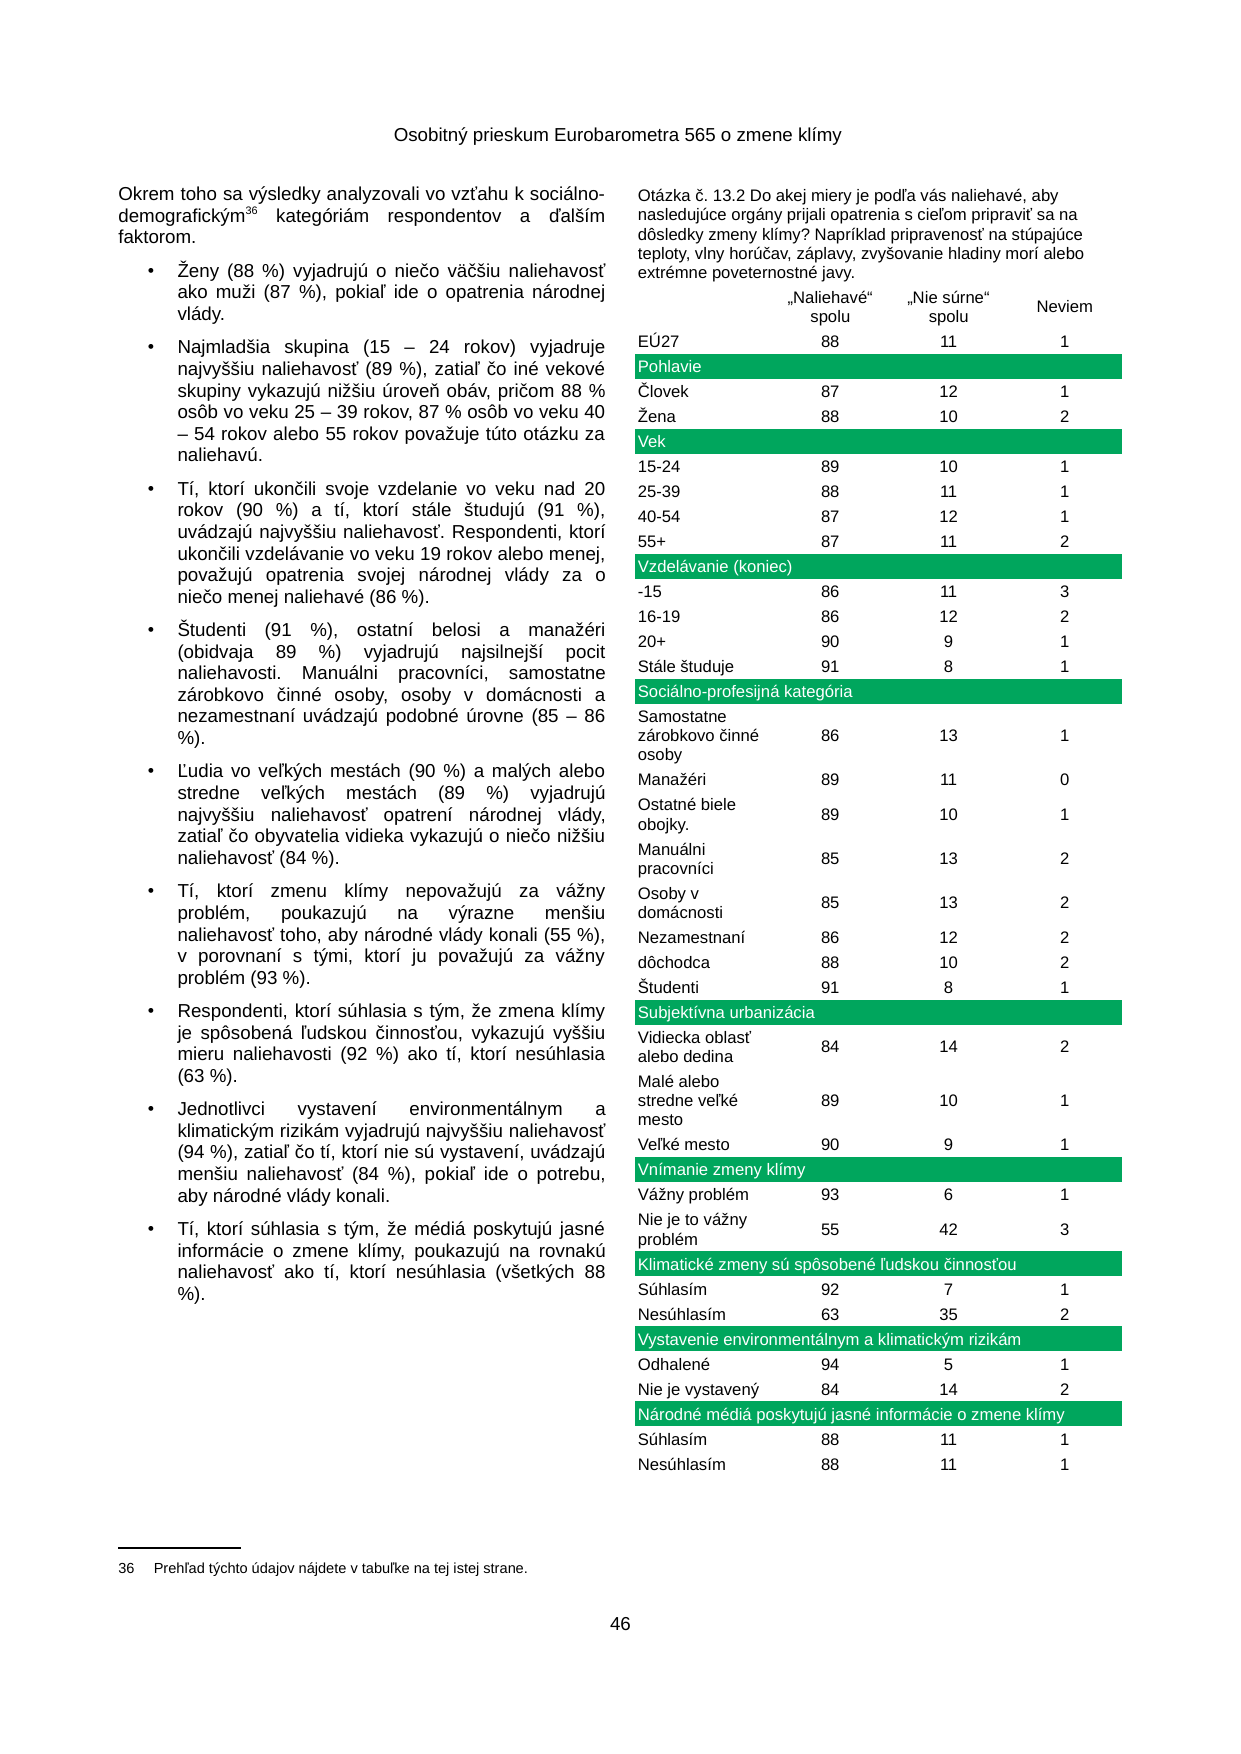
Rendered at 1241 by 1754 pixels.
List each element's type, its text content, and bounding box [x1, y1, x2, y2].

table_cell 91 [771, 654, 890, 679]
table_cell 13 [890, 836, 1007, 881]
table_cell Pohlavie [635, 354, 1122, 379]
table_cell 12 [890, 604, 1007, 629]
table_cell „Naliehavé“ spolu [771, 285, 890, 329]
table_cell 86 [771, 704, 890, 767]
table_cell 1 [1007, 329, 1122, 354]
table_cell Nesúhlasím [635, 1301, 771, 1326]
table_cell Vidiecka oblasť alebo dedina [635, 1025, 771, 1069]
table_cell Klimatické zmeny sú spôsobené ľudskou činnosťou [635, 1251, 1122, 1276]
table_cell 1 [1007, 454, 1122, 479]
table_cell Manažéri [635, 767, 771, 792]
table_cell -15 [635, 579, 771, 604]
table_cell Vzdelávanie (koniec) [635, 554, 1122, 579]
table_cell 10 [890, 950, 1007, 975]
table_cell 2 [1007, 404, 1122, 429]
table_cell 88 [771, 404, 890, 429]
table_cell 89 [771, 454, 890, 479]
table_cell 1 [1007, 1182, 1122, 1207]
table_cell 1 [1007, 1069, 1122, 1132]
table_cell 10 [890, 792, 1007, 836]
list Respondenti, ktorí súhlasia s tým, že zmena klímy je spôsobená ľudskou činnosťou, vykazujú vyššiu mieru naliehavosti (92 %) ako tí, ktorí nesúhlasia (63 %). [148, 1000, 605, 1086]
table_cell 12 [890, 379, 1007, 404]
table_cell 90 [771, 1132, 890, 1157]
table_cell Manuálni pracovníci [635, 836, 771, 881]
table_cell 14 [890, 1376, 1007, 1401]
list Tí, ktorí súhlasia s tým, že médiá poskytujú jasné informácie o zmene klímy, poukazujú na rovnakú naliehavosť ako tí, ktorí nesúhlasia (všetkých 88 %). [148, 1218, 605, 1304]
table_cell 1 [1007, 1451, 1122, 1476]
table_cell 91 [771, 975, 890, 1000]
table_cell 2 [1007, 950, 1122, 975]
table_cell 1 [1007, 1351, 1122, 1376]
table_cell 88 [771, 1426, 890, 1451]
table_cell 11 [890, 767, 1007, 792]
table_cell 88 [771, 1451, 890, 1476]
table_cell 86 [771, 925, 890, 950]
table_cell 1 [1007, 629, 1122, 654]
table_cell 15-24 [635, 454, 771, 479]
table_cell 88 [771, 950, 890, 975]
table_cell 11 [890, 579, 1007, 604]
table_cell 2 [1007, 604, 1122, 629]
table_cell Stále študuje [635, 654, 771, 679]
table_cell 1 [1007, 1276, 1122, 1301]
text Prehľad týchto údajov nájdete v tabuľke na tej istej strane. [118, 1560, 605, 1577]
table_cell 16-19 [635, 604, 771, 629]
table_cell Vnímanie zmeny klímy [635, 1157, 1122, 1182]
list Tí, ktorí ukončili svoje vzdelanie vo veku nad 20 rokov (90 %) a tí, ktorí stále študujú (91 %), uvádzajú najvyššiu naliehavosť. Respondenti, ktorí ukončili vzdelávanie vo veku 19 rokov alebo menej, považujú opatrenia svojej národnej vlády za o niečo menej naliehavé (86 %). [148, 478, 605, 607]
table_cell EÚ27 [635, 329, 771, 354]
table_cell 11 [890, 329, 1007, 354]
table_cell Vek [635, 429, 1122, 454]
table_cell 2 [1007, 925, 1122, 950]
table_cell Študenti [635, 975, 771, 1000]
table_cell 3 [1007, 1207, 1122, 1251]
list Ženy (88 %) vyjadrujú o niečo väčšiu naliehavosť ako muži (87 %), pokiaľ ide o opatrenia národnej vlády. [148, 259, 605, 324]
table_cell 12 [890, 925, 1007, 950]
table_cell 11 [890, 479, 1007, 504]
table_cell Človek [635, 379, 771, 404]
table_cell 10 [890, 454, 1007, 479]
table_cell 85 [771, 836, 890, 881]
table_cell 84 [771, 1376, 890, 1401]
table_cell 9 [890, 629, 1007, 654]
table_header Otázka č. 13.2 Do akej miery je podľa vás naliehavé, aby nasledujúce orgány prijali opatrenia s cieľom pripraviť sa na dôsledky zmeny klímy? Napríklad pripravenosť na stúpajúce teploty, vlny horúčav, záplavy, zvyšovanie hladiny morí alebo extrémne poveternostné javy. [635, 183, 1122, 285]
table_cell 8 [890, 654, 1007, 679]
table_cell 55 [771, 1207, 890, 1251]
table_cell Nesúhlasím [635, 1451, 771, 1476]
table_cell 12 [890, 504, 1007, 529]
table_cell Nezamestnaní [635, 925, 771, 950]
table_cell Národné médiá poskytujú jasné informácie o zmene klímy [635, 1401, 1122, 1426]
table_cell Súhlasím [635, 1426, 771, 1451]
table_cell 11 [890, 1451, 1007, 1476]
table_cell 86 [771, 579, 890, 604]
table_cell 9 [890, 1132, 1007, 1157]
table_cell 1 [1007, 1132, 1122, 1157]
table_cell 2 [1007, 529, 1122, 554]
table_cell 20+ [635, 629, 771, 654]
table_cell 93 [771, 1182, 890, 1207]
table_cell 10 [890, 1069, 1007, 1132]
table_cell 7 [890, 1276, 1007, 1301]
list Jednotlivci vystavení environmentálnym a klimatickým rizikám vyjadrujú najvyššiu naliehavosť (94 %), zatiaľ čo tí, ktorí nie sú vystavení, uvádzajú menšiu naliehavosť (84 %), pokiaľ ide o potrebu, aby národné vlády konali. [148, 1098, 605, 1206]
table_cell 6 [890, 1182, 1007, 1207]
table_cell 2 [1007, 1376, 1122, 1401]
table_cell 5 [890, 1351, 1007, 1376]
table_cell Malé alebo stredne veľké mesto [635, 1069, 771, 1132]
table_cell Ostatné biele obojky. [635, 792, 771, 836]
table_cell Vážny problém [635, 1182, 771, 1207]
table_cell Nie je vystavený [635, 1376, 771, 1401]
table_cell 25-39 [635, 479, 771, 504]
table_cell Nie je to vážny problém [635, 1207, 771, 1251]
table_cell 42 [890, 1207, 1007, 1251]
table_cell Samostatne zárobkovo činné osoby [635, 704, 771, 767]
table_cell 0 [1007, 767, 1122, 792]
table_cell Vystavenie environmentálnym a klimatickým rizikám [635, 1326, 1122, 1351]
table_cell 11 [890, 529, 1007, 554]
table_cell 40-54 [635, 504, 771, 529]
table_cell 2 [1007, 881, 1122, 925]
table_cell Žena [635, 404, 771, 429]
table_cell 2 [1007, 836, 1122, 881]
list Tí, ktorí zmenu klímy nepovažujú za vážny problém, poukazujú na výrazne menšiu naliehavosť toho, aby národné vlády konali (55 %), v porovnaní s tými, ktorí ju považujú za vážny problém (93 %). [148, 880, 605, 988]
table_cell 2 [1007, 1301, 1122, 1326]
table_cell 86 [771, 604, 890, 629]
table_cell 35 [890, 1301, 1007, 1326]
table_cell Sociálno-profesijná kategória [635, 679, 1122, 704]
table_cell 89 [771, 767, 890, 792]
table_cell 8 [890, 975, 1007, 1000]
table_cell 88 [771, 329, 890, 354]
table_cell Neviem [1007, 285, 1122, 329]
table_cell 13 [890, 704, 1007, 767]
table_cell Osoby v domácnosti [635, 881, 771, 925]
table_cell 11 [890, 1426, 1007, 1451]
table_cell Subjektívna urbanizácia [635, 1000, 1122, 1025]
table_cell 84 [771, 1025, 890, 1069]
table_cell 90 [771, 629, 890, 654]
table_cell 2 [1007, 1025, 1122, 1069]
list Najmladšia skupina (15 – 24 rokov) vyjadruje najvyššiu naliehavosť (89 %), zatiaľ čo iné vekové skupiny vykazujú nižšiu úroveň obáv, pričom 88 % osôb vo veku 25 – 39 rokov, 87 % osôb vo veku 40 – 54 rokov alebo 55 rokov považuje túto otázku za naliehavú. [148, 336, 605, 466]
table_cell 88 [771, 479, 890, 504]
table_cell 1 [1007, 975, 1122, 1000]
table_cell 1 [1007, 792, 1122, 836]
table_cell 1 [1007, 1426, 1122, 1451]
table_cell 3 [1007, 579, 1122, 604]
table_cell 92 [771, 1276, 890, 1301]
list Študenti (91 %), ostatní belosi a manažéri (obidvaja 89 %) vyjadrujú najsilnejší pocit naliehavosti. Manuálni pracovníci, samostatne zárobkovo činné osoby, osoby v domácnosti a nezamestnaní uvádzajú podobné úrovne (85 – 86 %). [148, 619, 605, 748]
table_cell 14 [890, 1025, 1007, 1069]
table_cell 85 [771, 881, 890, 925]
table_cell 1 [1007, 504, 1122, 529]
table_cell 89 [771, 1069, 890, 1132]
table_cell 13 [890, 881, 1007, 925]
table_cell 94 [771, 1351, 890, 1376]
table_cell dôchodca [635, 950, 771, 975]
table_cell 87 [771, 504, 890, 529]
table_cell 1 [1007, 479, 1122, 504]
text Okrem toho sa výsledky analyzovali vo vzťahu k sociálno-demografickým kategóriám respondentov a ďalším faktorom. [118, 183, 605, 248]
table_cell 87 [771, 529, 890, 554]
table_cell 87 [771, 379, 890, 404]
table_cell 63 [771, 1301, 890, 1326]
list Ľudia vo veľkých mestách (90 %) a malých alebo stredne veľkých mestách (89 %) vyjadrujú najvyššiu naliehavosť opatrení národnej vlády, zatiaľ čo obyvatelia vidieka vykazujú o niečo nižšiu naliehavosť (84 %). [148, 760, 605, 868]
table_cell 1 [1007, 704, 1122, 767]
table_cell 89 [771, 792, 890, 836]
table_cell 55+ [635, 529, 771, 554]
table_cell 1 [1007, 654, 1122, 679]
table_cell „Nie súrne“ spolu [890, 285, 1007, 329]
table_cell 1 [1007, 379, 1122, 404]
table_cell [635, 285, 771, 329]
table_cell 10 [890, 404, 1007, 429]
table_cell Súhlasím [635, 1276, 771, 1301]
table_cell Veľké mesto [635, 1132, 771, 1157]
table_cell Odhalené [635, 1351, 771, 1376]
